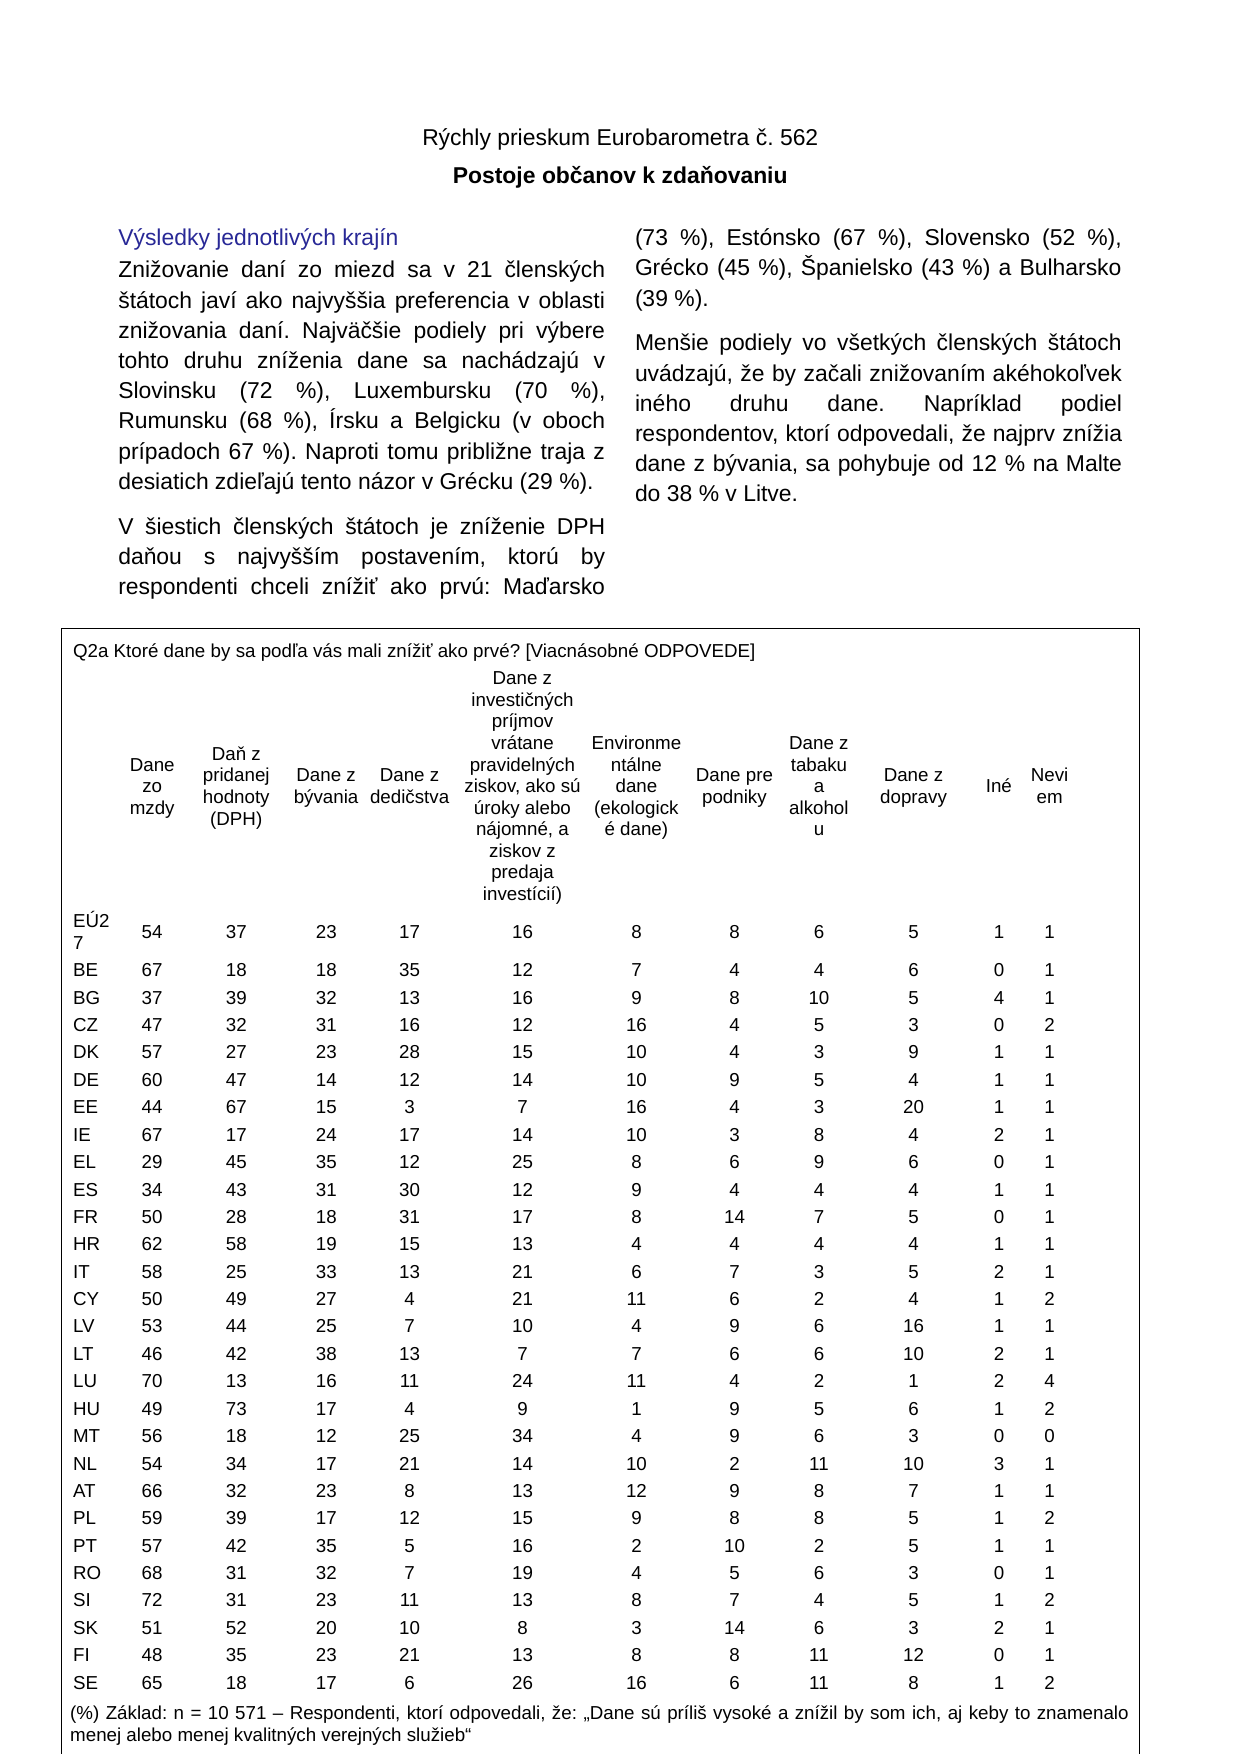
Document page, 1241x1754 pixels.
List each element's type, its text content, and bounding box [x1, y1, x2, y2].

table_cell 27 [182, 1039, 291, 1066]
table_cell 62 [122, 1230, 182, 1258]
table_cell 16 [457, 984, 587, 1011]
table_cell 35 [291, 1148, 361, 1175]
table_cell 8 [587, 907, 685, 956]
table_cell 1 [973, 1669, 1025, 1696]
table_cell 23 [291, 1586, 361, 1614]
table_cell 2 [973, 1340, 1025, 1367]
table_cell 66 [122, 1477, 182, 1504]
table_cell IT [70, 1258, 122, 1285]
table_cell 8 [854, 1669, 972, 1696]
table_cell 11 [361, 1586, 457, 1614]
table_cell 5 [783, 1066, 854, 1093]
table_cell 10 [854, 1449, 972, 1477]
table_cell 3 [854, 1011, 972, 1038]
table_cell 3 [685, 1121, 783, 1148]
table_cell 7 [685, 1258, 783, 1285]
table_cell 6 [685, 1285, 783, 1312]
table_cell 3 [783, 1093, 854, 1121]
table_cell 50 [122, 1285, 182, 1312]
table_cell 68 [122, 1559, 182, 1586]
table_cell IE [70, 1121, 122, 1148]
table_cell 56 [122, 1422, 182, 1449]
table_cell 16 [587, 1093, 685, 1121]
table_cell 2 [783, 1367, 854, 1394]
table_cell ES [70, 1175, 122, 1203]
table_cell EE [70, 1093, 122, 1121]
table_cell 8 [685, 1504, 783, 1532]
table_cell 44 [122, 1093, 182, 1121]
table_cell 7 [587, 956, 685, 984]
table_cell 0 [973, 1422, 1025, 1449]
table_cell 12 [361, 1504, 457, 1532]
text Výsledky jednotlivých krajín [118, 224, 605, 250]
table_cell 4 [783, 1175, 854, 1203]
table_cell 4 [587, 1559, 685, 1586]
table_cell LT [70, 1340, 122, 1367]
table_cell 6 [854, 1395, 972, 1422]
table_cell 57 [122, 1039, 182, 1066]
table_cell 4 [854, 1121, 972, 1148]
table_cell 1 [587, 1395, 685, 1422]
table_cell 17 [457, 1203, 587, 1230]
table_cell FR [70, 1203, 122, 1230]
table_cell 10 [783, 984, 854, 1011]
table_cell 13 [457, 1586, 587, 1614]
table_cell 14 [457, 1066, 587, 1093]
table_cell 23 [291, 907, 361, 956]
table_cell 2 [1025, 1395, 1074, 1422]
table_cell 65 [122, 1669, 182, 1696]
table_cell 30 [361, 1175, 457, 1203]
table_cell 38 [291, 1340, 361, 1367]
table_cell 3 [783, 1258, 854, 1285]
table_cell 28 [182, 1203, 291, 1230]
table_cell 31 [182, 1586, 291, 1614]
table_cell 6 [783, 1313, 854, 1340]
table_cell [70, 664, 122, 907]
table_cell 2 [973, 1121, 1025, 1148]
table_cell 54 [122, 907, 182, 956]
table_cell 4 [854, 1066, 972, 1093]
table_cell 4 [1025, 1367, 1074, 1394]
table_cell 6 [685, 1340, 783, 1367]
table_cell 17 [291, 1504, 361, 1532]
table_cell 7 [587, 1340, 685, 1367]
table_cell 4 [854, 1230, 972, 1258]
table_cell 0 [973, 1203, 1025, 1230]
table_cell 1 [1025, 1148, 1074, 1175]
table_cell MT [70, 1422, 122, 1449]
table_cell 1 [1025, 956, 1074, 984]
table_cell 3 [587, 1614, 685, 1641]
table_cell 3 [854, 1559, 972, 1586]
table_cell 13 [361, 1340, 457, 1367]
table_cell 1 [1025, 1258, 1074, 1285]
text Znižovanie daní zo miezd sa v 21 členských štátoch javí ako najvyššia preferencia v oblasti znižovania daní. Najväčšie podiely pri výbere tohto druhu zníženia dane sa nachádzajú v Slovinsku (72 %), Luxembursku (70 %), Rumunsku (68 %), Írsku a Belgicku (v oboch prípadoch 67 %). Naproti tomu približne traja z desiatich zdieľajú tento názor v Grécku (29 %). [118, 256, 605, 494]
table_cell 13 [457, 1230, 587, 1258]
table_cell 14 [291, 1066, 361, 1093]
table_cell 12 [361, 1148, 457, 1175]
table_cell 25 [361, 1422, 457, 1449]
table_cell 1 [1025, 1559, 1074, 1586]
table_cell 13 [361, 984, 457, 1011]
table_cell 1 [1025, 1121, 1074, 1148]
table_cell 5 [854, 1504, 972, 1532]
table_cell 17 [361, 1121, 457, 1148]
table_cell HU [70, 1395, 122, 1422]
table_cell 10 [457, 1313, 587, 1340]
table_cell 17 [291, 1669, 361, 1696]
table_header Q2a Ktoré dane by sa podľa vás mali znížiť ako prvé? [Viacnásobné ODPOVEDE] [70, 637, 1074, 664]
table_cell 12 [291, 1422, 361, 1449]
table_cell HR [70, 1230, 122, 1258]
table_cell 42 [182, 1532, 291, 1559]
table_cell 67 [182, 1093, 291, 1121]
table_cell 18 [182, 956, 291, 984]
table_cell 27 [291, 1285, 361, 1312]
table_cell 4 [685, 1230, 783, 1258]
table_cell 3 [783, 1039, 854, 1066]
table_cell 7 [457, 1093, 587, 1121]
table_cell 58 [182, 1230, 291, 1258]
table_cell 4 [783, 1586, 854, 1614]
table_cell 6 [783, 1340, 854, 1367]
table_cell 43 [182, 1175, 291, 1203]
table_cell 15 [361, 1230, 457, 1258]
table_cell 8 [361, 1477, 457, 1504]
table_cell 2 [973, 1258, 1025, 1285]
table_cell 14 [457, 1449, 587, 1477]
table_cell 16 [291, 1367, 361, 1394]
table_cell 10 [587, 1121, 685, 1148]
table_cell 35 [182, 1641, 291, 1668]
table_cell 1 [973, 1230, 1025, 1258]
table_cell 5 [854, 1203, 972, 1230]
table_cell 9 [854, 1039, 972, 1066]
table_cell 8 [587, 1203, 685, 1230]
table_cell EL [70, 1148, 122, 1175]
table_cell 1 [1025, 1477, 1074, 1504]
table_cell 1 [1025, 1066, 1074, 1093]
table_cell 16 [587, 1011, 685, 1038]
table_cell 6 [783, 1559, 854, 1586]
table_cell 10 [587, 1449, 685, 1477]
table_cell 16 [854, 1313, 972, 1340]
table_cell 47 [182, 1066, 291, 1093]
table_cell 6 [783, 907, 854, 956]
table_cell 1 [973, 1532, 1025, 1559]
table_cell 4 [783, 956, 854, 984]
table_cell 0 [973, 1011, 1025, 1038]
table_cell 9 [783, 1148, 854, 1175]
table_cell 46 [122, 1340, 182, 1367]
table_cell 13 [361, 1258, 457, 1285]
table_cell 4 [587, 1230, 685, 1258]
table_cell 2 [1025, 1586, 1074, 1614]
table_cell DK [70, 1039, 122, 1066]
table_cell 21 [361, 1449, 457, 1477]
table_cell 1 [1025, 1313, 1074, 1340]
table_cell 11 [783, 1449, 854, 1477]
table_cell 1 [1025, 1093, 1074, 1121]
table_cell 72 [122, 1586, 182, 1614]
table_cell 45 [182, 1148, 291, 1175]
table_cell 23 [291, 1641, 361, 1668]
table_cell 3 [973, 1449, 1025, 1477]
table_cell 12 [587, 1477, 685, 1504]
table_cell 3 [854, 1422, 972, 1449]
table_cell 2 [1025, 1669, 1074, 1696]
table_cell 9 [685, 1422, 783, 1449]
table_cell 6 [685, 1669, 783, 1696]
table_cell 23 [291, 1039, 361, 1066]
table_cell 16 [457, 907, 587, 956]
table_cell 10 [361, 1614, 457, 1641]
table_cell SI [70, 1586, 122, 1614]
table_cell 2 [587, 1532, 685, 1559]
table_cell 21 [361, 1641, 457, 1668]
table_cell 33 [291, 1258, 361, 1285]
table_cell 3 [854, 1614, 972, 1641]
table_cell 9 [457, 1395, 587, 1422]
table_cell Dane zo mzdy [122, 664, 182, 907]
table_cell 11 [587, 1367, 685, 1394]
table_cell 11 [361, 1367, 457, 1394]
table_cell 17 [291, 1395, 361, 1422]
table_cell 14 [457, 1121, 587, 1148]
table_cell 6 [854, 956, 972, 984]
table_cell 16 [587, 1669, 685, 1696]
table_cell 1 [973, 1313, 1025, 1340]
table_cell 19 [457, 1559, 587, 1586]
table_cell 18 [182, 1669, 291, 1696]
table_cell 16 [457, 1532, 587, 1559]
table_cell 1 [973, 1066, 1025, 1093]
table_cell 5 [854, 1586, 972, 1614]
table_cell 31 [291, 1011, 361, 1038]
table_cell BE [70, 956, 122, 984]
table_cell 11 [587, 1285, 685, 1312]
table_cell 54 [122, 1449, 182, 1477]
table_cell SK [70, 1614, 122, 1641]
table_cell 1 [1025, 984, 1074, 1011]
table_cell 9 [685, 1395, 783, 1422]
table_cell 67 [122, 956, 182, 984]
table_cell 73 [182, 1395, 291, 1422]
table_cell 8 [685, 907, 783, 956]
table_cell CZ [70, 1011, 122, 1038]
table_cell 6 [783, 1614, 854, 1641]
table_cell 1 [973, 1093, 1025, 1121]
table_cell 4 [685, 1093, 783, 1121]
table_cell 1 [973, 1504, 1025, 1532]
table_cell 31 [182, 1559, 291, 1586]
table_cell 4 [973, 984, 1025, 1011]
table_cell 39 [182, 1504, 291, 1532]
table_cell LU [70, 1367, 122, 1394]
table_cell 0 [973, 1148, 1025, 1175]
table_cell 9 [587, 984, 685, 1011]
table_cell 31 [361, 1203, 457, 1230]
table_cell 12 [854, 1641, 972, 1668]
table_cell SE [70, 1669, 122, 1696]
table_cell 21 [457, 1285, 587, 1312]
table_cell 32 [182, 1011, 291, 1038]
table_cell 34 [182, 1449, 291, 1477]
table_cell 57 [122, 1532, 182, 1559]
table_cell Dane z bývania [291, 664, 361, 907]
table_cell 1 [1025, 907, 1074, 956]
table_cell 0 [973, 1559, 1025, 1586]
table_cell 15 [457, 1504, 587, 1532]
table_cell 2 [1025, 1504, 1074, 1532]
table_cell 39 [182, 984, 291, 1011]
table_cell 9 [587, 1504, 685, 1532]
table_cell 5 [783, 1395, 854, 1422]
table_cell 1 [1025, 1449, 1074, 1477]
table_cell Environmentálne dane (ekologické dane) [587, 664, 685, 907]
table_cell 16 [361, 1011, 457, 1038]
table_cell 0 [973, 956, 1025, 984]
table_cell Neviem [1025, 664, 1074, 907]
table_cell 4 [685, 956, 783, 984]
table_cell 50 [122, 1203, 182, 1230]
table_cell 2 [685, 1449, 783, 1477]
table_cell 8 [587, 1148, 685, 1175]
table_cell 11 [783, 1641, 854, 1668]
table_cell 4 [854, 1175, 972, 1203]
table_cell 2 [783, 1532, 854, 1559]
table_cell PL [70, 1504, 122, 1532]
table_cell FI [70, 1641, 122, 1668]
table_cell 10 [587, 1066, 685, 1093]
table_cell 4 [783, 1230, 854, 1258]
table_cell 2 [783, 1285, 854, 1312]
table_cell EÚ27 [70, 907, 122, 956]
table_cell 14 [685, 1614, 783, 1641]
table_cell 1 [1025, 1230, 1074, 1258]
table_cell 6 [783, 1422, 854, 1449]
table_cell 37 [122, 984, 182, 1011]
table_cell 2 [973, 1614, 1025, 1641]
table_cell 21 [457, 1258, 587, 1285]
table_cell 8 [783, 1121, 854, 1148]
table_cell 6 [854, 1148, 972, 1175]
table_cell 5 [361, 1532, 457, 1559]
table_cell 1 [1025, 1203, 1074, 1230]
table_cell 1 [1025, 1614, 1074, 1641]
table_cell 1 [1025, 1532, 1074, 1559]
table_cell 58 [122, 1258, 182, 1285]
table_cell 13 [182, 1367, 291, 1394]
table_cell 1 [1025, 1039, 1074, 1066]
table_cell 8 [783, 1504, 854, 1532]
table_cell Dane z dopravy [854, 664, 972, 907]
table_cell 8 [587, 1641, 685, 1668]
table_cell 67 [122, 1121, 182, 1148]
table_cell 1 [973, 907, 1025, 956]
table_cell 8 [685, 1641, 783, 1668]
table_cell 19 [291, 1230, 361, 1258]
table_cell 7 [685, 1586, 783, 1614]
table_cell 4 [587, 1422, 685, 1449]
table_cell 4 [685, 1011, 783, 1038]
table_cell 53 [122, 1313, 182, 1340]
table_cell 10 [854, 1340, 972, 1367]
table_cell 9 [685, 1477, 783, 1504]
table_cell 1 [973, 1586, 1025, 1614]
table_cell 8 [783, 1477, 854, 1504]
table_cell 9 [587, 1175, 685, 1203]
table_cell 34 [457, 1422, 587, 1449]
table_cell 42 [182, 1340, 291, 1367]
table_cell 25 [291, 1313, 361, 1340]
table_cell 17 [361, 907, 457, 956]
table_cell 0 [1025, 1422, 1074, 1449]
table_cell 17 [291, 1449, 361, 1477]
table_cell 5 [854, 907, 972, 956]
table_cell 1 [973, 1175, 1025, 1203]
table_cell 4 [361, 1285, 457, 1312]
table_cell 13 [457, 1477, 587, 1504]
table_cell 37 [182, 907, 291, 956]
table_cell 1 [973, 1285, 1025, 1312]
table_cell 14 [685, 1203, 783, 1230]
table_cell 4 [685, 1175, 783, 1203]
table_cell 11 [783, 1669, 854, 1696]
table_cell 1 [973, 1395, 1025, 1422]
table_cell 7 [361, 1313, 457, 1340]
table_cell 24 [457, 1367, 587, 1394]
text V šiestich členských štátoch je zníženie DPH daňou s najvyšším postavením, ktorú by respondenti chceli znížiť ako prvú: Maďarsko [118, 513, 605, 599]
table_cell 35 [291, 1532, 361, 1559]
table_cell Dane z tabaku a alkoholu [783, 664, 854, 907]
table_cell 2 [973, 1367, 1025, 1394]
table_cell 25 [457, 1148, 587, 1175]
table_cell 25 [182, 1258, 291, 1285]
table_cell Dane z investičných príjmov vrátane pravidelných ziskov, ako sú úroky alebo nájomné, a ziskov z predaja investícií) [457, 664, 587, 907]
table_cell 1 [1025, 1641, 1074, 1668]
text (73 %), Estónsko (67 %), Slovensko (52 %), Grécko (45 %), Španielsko (43 %) a Bulharsko (39 %). [635, 224, 1122, 311]
table_cell 9 [685, 1313, 783, 1340]
table_cell 1 [1025, 1340, 1074, 1367]
table_cell 6 [587, 1258, 685, 1285]
table_cell PT [70, 1532, 122, 1559]
table_cell 24 [291, 1121, 361, 1148]
table_cell 32 [291, 984, 361, 1011]
table_cell 17 [182, 1121, 291, 1148]
table_cell 10 [685, 1532, 783, 1559]
table_cell 10 [587, 1039, 685, 1066]
table_cell RO [70, 1559, 122, 1586]
table_cell BG [70, 984, 122, 1011]
table_cell LV [70, 1313, 122, 1340]
table_cell Iné [973, 664, 1025, 907]
table_cell 8 [457, 1614, 587, 1641]
table_cell Dane z dedičstva [361, 664, 457, 907]
table_cell 59 [122, 1504, 182, 1532]
table_cell 3 [361, 1093, 457, 1121]
table_cell 35 [361, 956, 457, 984]
table_cell 32 [291, 1559, 361, 1586]
table_cell 18 [291, 956, 361, 984]
table_cell 1 [973, 1477, 1025, 1504]
table_cell 4 [854, 1285, 972, 1312]
table_cell CY [70, 1285, 122, 1312]
table_cell 52 [182, 1614, 291, 1641]
table_cell 12 [457, 1011, 587, 1038]
table_cell 12 [361, 1066, 457, 1093]
table_cell 7 [361, 1559, 457, 1586]
table_cell 8 [685, 984, 783, 1011]
table_cell 60 [122, 1066, 182, 1093]
table_cell 7 [457, 1340, 587, 1367]
table_cell 29 [122, 1148, 182, 1175]
table_cell 51 [122, 1614, 182, 1641]
table_cell 20 [291, 1614, 361, 1641]
table_cell 1 [854, 1367, 972, 1394]
table_cell 28 [361, 1039, 457, 1066]
table_cell 5 [854, 1532, 972, 1559]
table_cell 12 [457, 956, 587, 984]
table_cell 1 [1025, 1175, 1074, 1203]
table_cell Dane pre podniky [685, 664, 783, 907]
table_cell 18 [182, 1422, 291, 1449]
table_cell 5 [854, 984, 972, 1011]
table_cell 32 [182, 1477, 291, 1504]
table_cell 12 [457, 1175, 587, 1203]
table_cell 2 [1025, 1285, 1074, 1312]
table_cell 34 [122, 1175, 182, 1203]
table_cell 9 [685, 1066, 783, 1093]
table_cell 1 [973, 1039, 1025, 1066]
table_cell 4 [685, 1367, 783, 1394]
table_cell 23 [291, 1477, 361, 1504]
table_cell 47 [122, 1011, 182, 1038]
table_cell 4 [685, 1039, 783, 1066]
table_cell 49 [122, 1395, 182, 1422]
table_cell 31 [291, 1175, 361, 1203]
table_cell 15 [291, 1093, 361, 1121]
table_cell 7 [854, 1477, 972, 1504]
table_cell 48 [122, 1641, 182, 1668]
table_cell 70 [122, 1367, 182, 1394]
table_cell AT [70, 1477, 122, 1504]
table_cell 7 [783, 1203, 854, 1230]
table_cell 5 [854, 1258, 972, 1285]
table_cell 6 [685, 1148, 783, 1175]
table_cell 4 [361, 1395, 457, 1422]
table_cell 6 [361, 1669, 457, 1696]
table_cell 13 [457, 1641, 587, 1668]
table_cell Daň z pridanej hodnoty (DPH) [182, 664, 291, 907]
table_cell NL [70, 1449, 122, 1477]
table_cell 26 [457, 1669, 587, 1696]
table_cell 0 [973, 1641, 1025, 1668]
table_cell 5 [783, 1011, 854, 1038]
table_cell 4 [587, 1313, 685, 1340]
table_cell 44 [182, 1313, 291, 1340]
table_cell 15 [457, 1039, 587, 1066]
table_cell 5 [685, 1559, 783, 1586]
table_cell DE [70, 1066, 122, 1093]
text Menšie podiely vo všetkých členských štátoch uvádzajú, že by začali znižovaním akéhokoľvek iného druhu dane. Napríklad podiel respondentov, ktorí odpovedali, že najprv znížia dane z bývania, sa pohybuje od 12 % na Malte do 38 % v Litve. [635, 329, 1122, 507]
table_cell 8 [587, 1586, 685, 1614]
table_cell 2 [1025, 1011, 1074, 1038]
text (%) Základ: n = 10 571 – Respondenti, ktorí odpovedali, že: „Dane sú príliš vysoké a znížil by som ich, aj keby to znamenalo menej alebo menej kvalitných verejných služieb“ [70, 1702, 1130, 1745]
table_cell 20 [854, 1093, 972, 1121]
table_cell 49 [182, 1285, 291, 1312]
table_cell 18 [291, 1203, 361, 1230]
